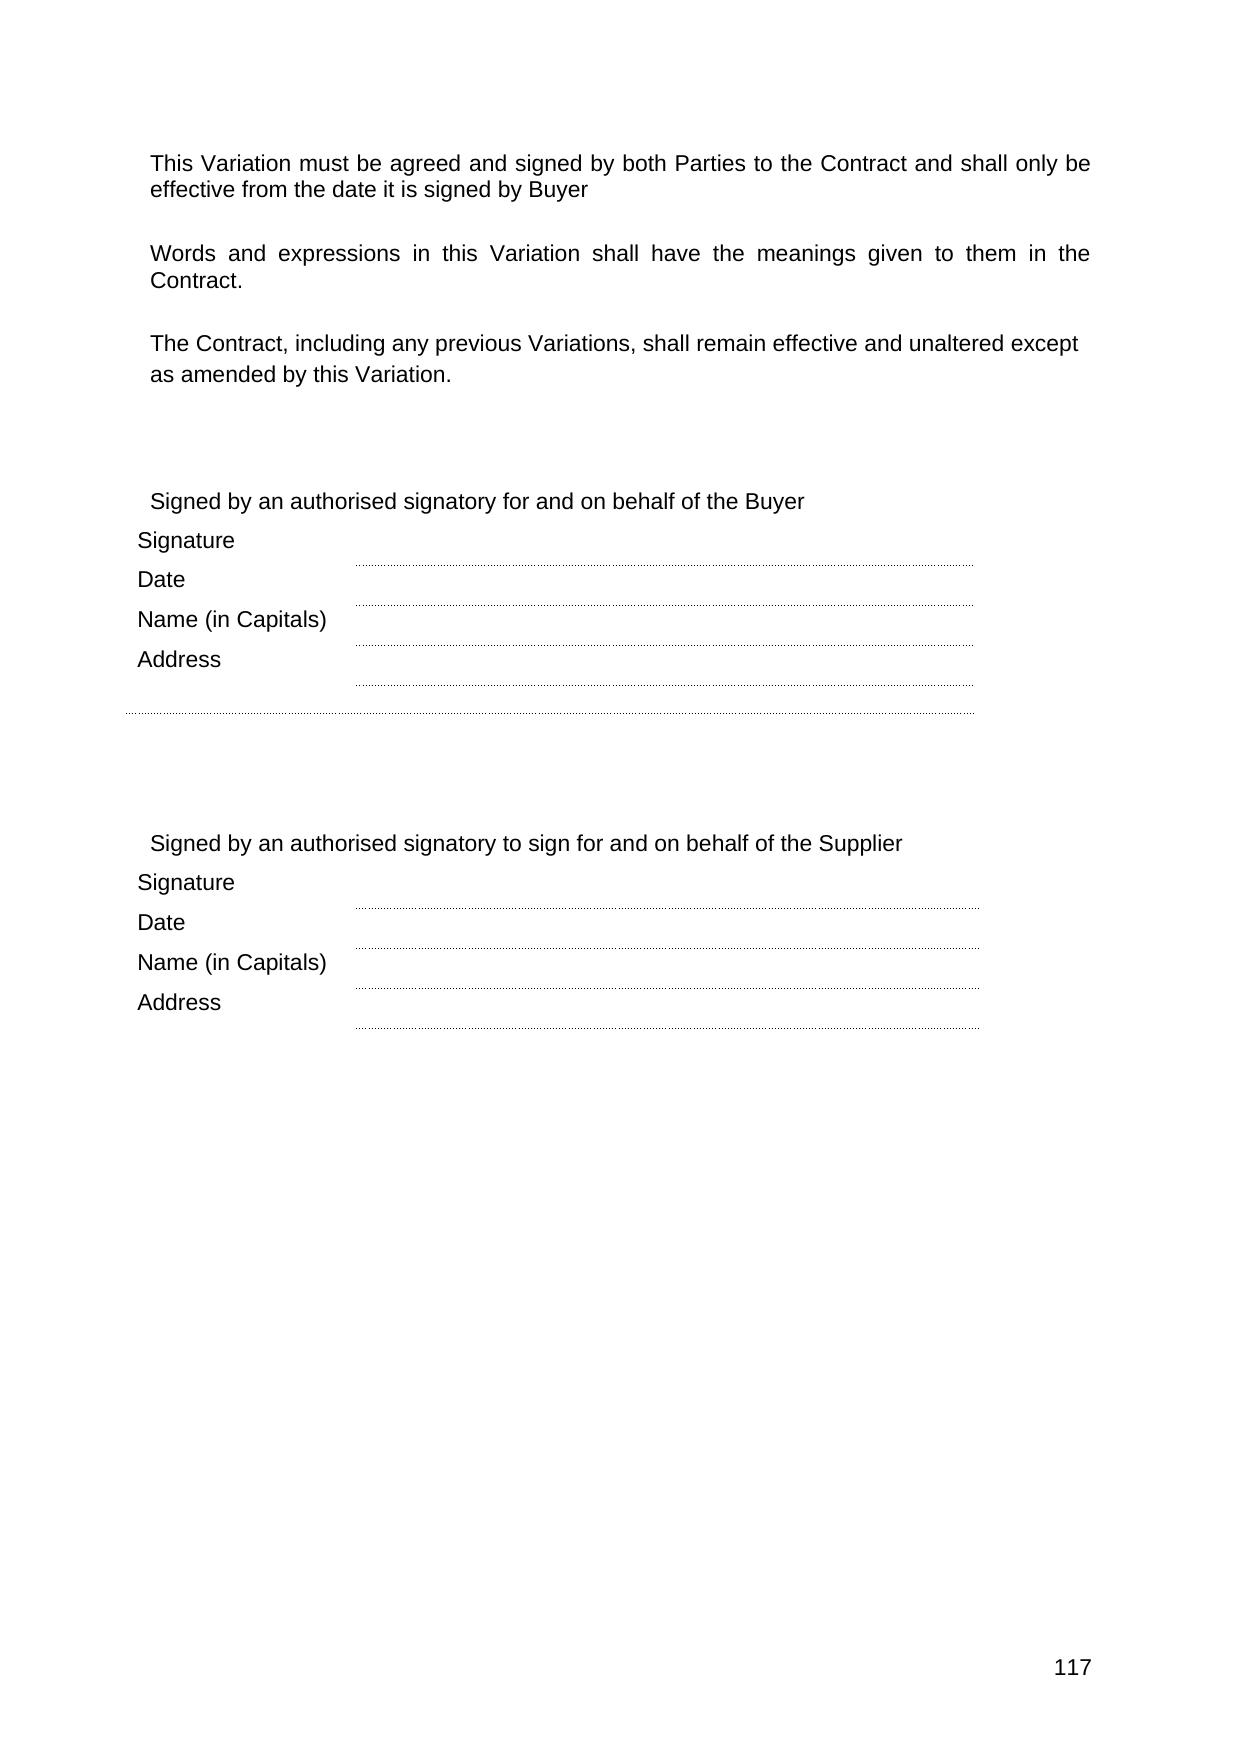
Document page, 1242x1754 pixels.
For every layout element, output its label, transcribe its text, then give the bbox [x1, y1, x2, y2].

subtitle The Contract, including any previous Variations, shall remain effective and unaltered except as amended by this Variation. [150, 330, 1092, 387]
table_cell Date [126, 565, 356, 605]
table_cell Address [126, 645, 356, 685]
table_header [356, 527, 975, 565]
table_header Signature [126, 527, 356, 565]
table_cell [356, 685, 975, 712]
subtitle Signed by an authorised signatory to sign for and on behalf of the Supplier [150, 830, 1092, 856]
table_cell [126, 685, 356, 712]
table_cell Date [126, 908, 356, 948]
table_cell Name (in Capitals) [126, 605, 356, 645]
table_cell [356, 605, 975, 645]
table_cell [356, 948, 979, 988]
table_cell Name (in Capitals) [126, 948, 356, 988]
table_cell [356, 908, 979, 948]
table_cell [356, 988, 979, 1027]
table_header [356, 869, 979, 908]
table_header Signature [126, 869, 356, 908]
subtitle Words and expressions in this Variation shall have the meanings given to them in the Contract. [150, 240, 1092, 293]
table_cell [356, 565, 975, 605]
subtitle Signed by an authorised signatory for and on behalf of the Buyer [150, 488, 1092, 514]
table_cell [356, 645, 975, 685]
subtitle This Variation must be agreed and signed by both Parties to the Contract and shall only be effective from the date it is signed by Buyer [150, 150, 1092, 203]
table_cell Address [126, 988, 356, 1027]
